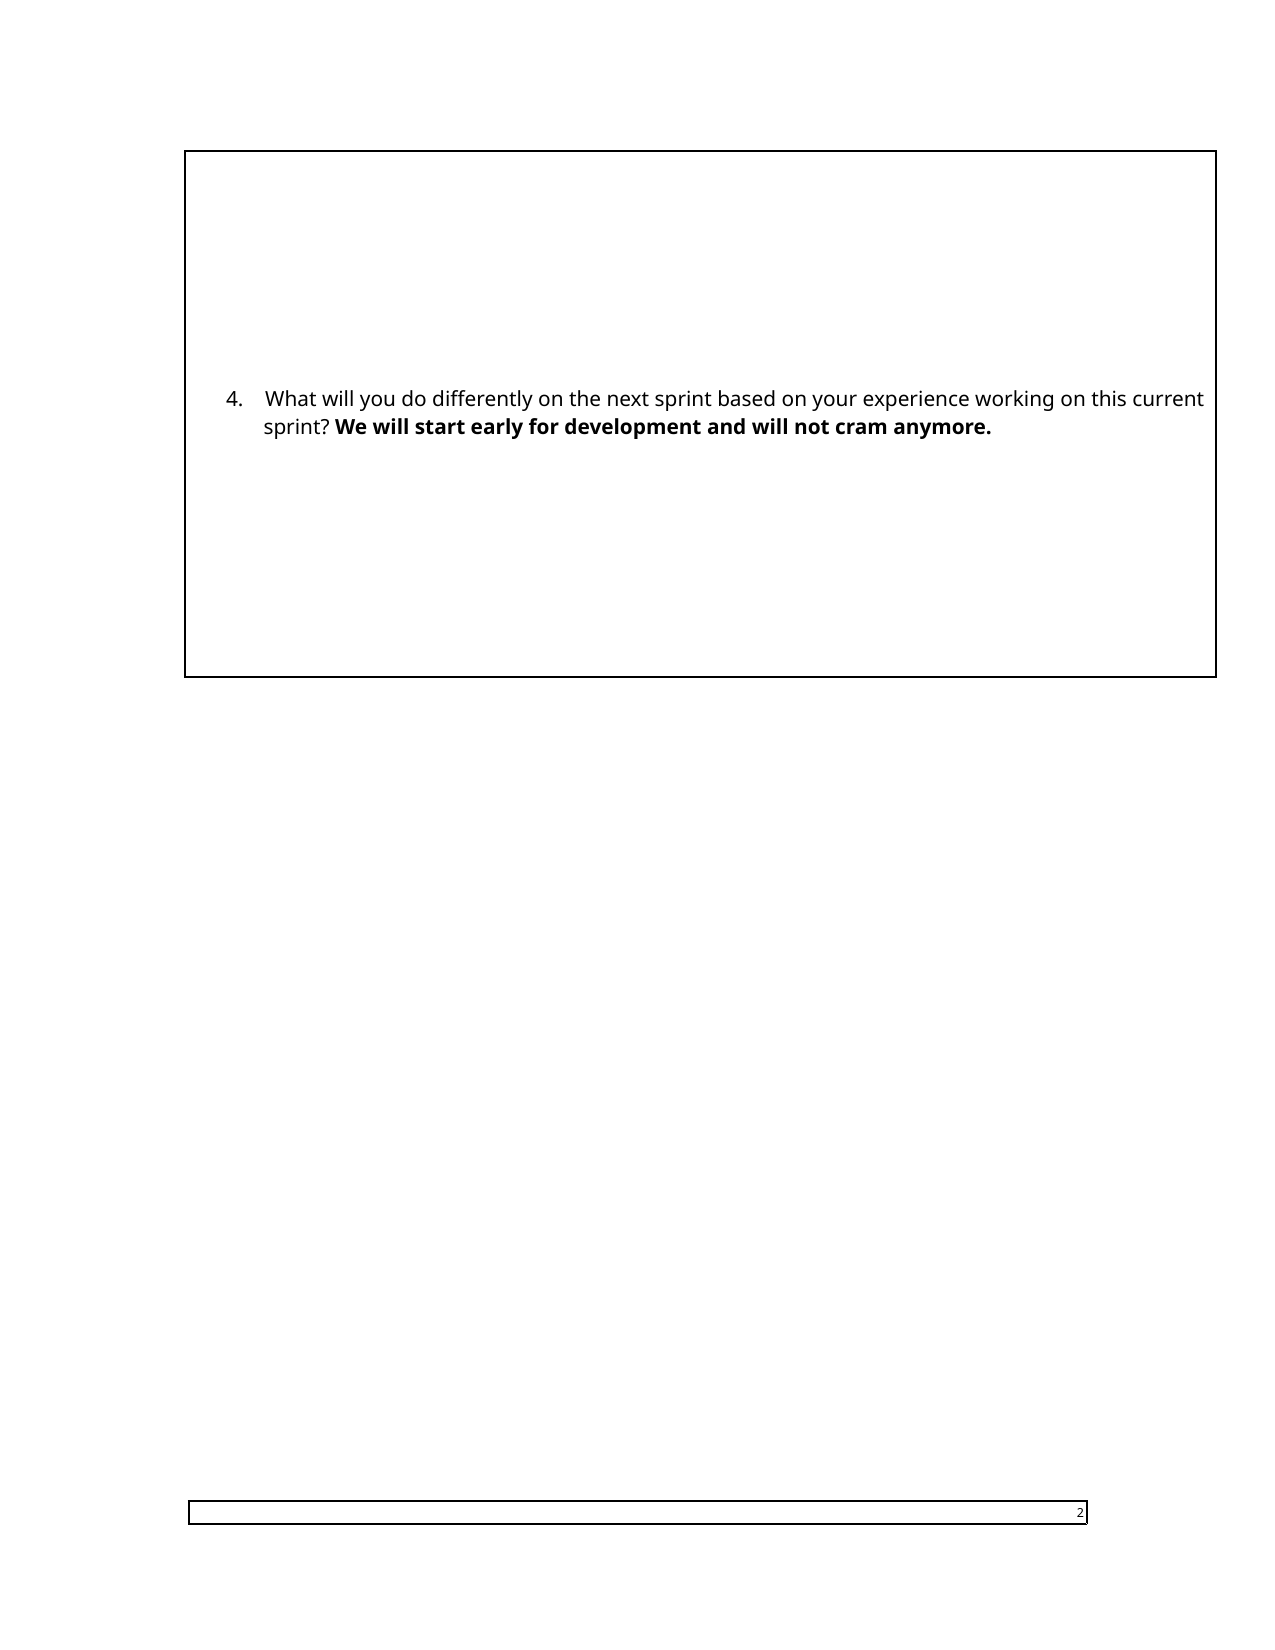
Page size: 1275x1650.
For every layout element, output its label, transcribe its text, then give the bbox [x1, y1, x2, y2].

table_cell 4. What will you do differently on the next sprint based on your experience working on this current sprint? We will start early for development and will not cram anymore. [186, 152, 1215, 676]
